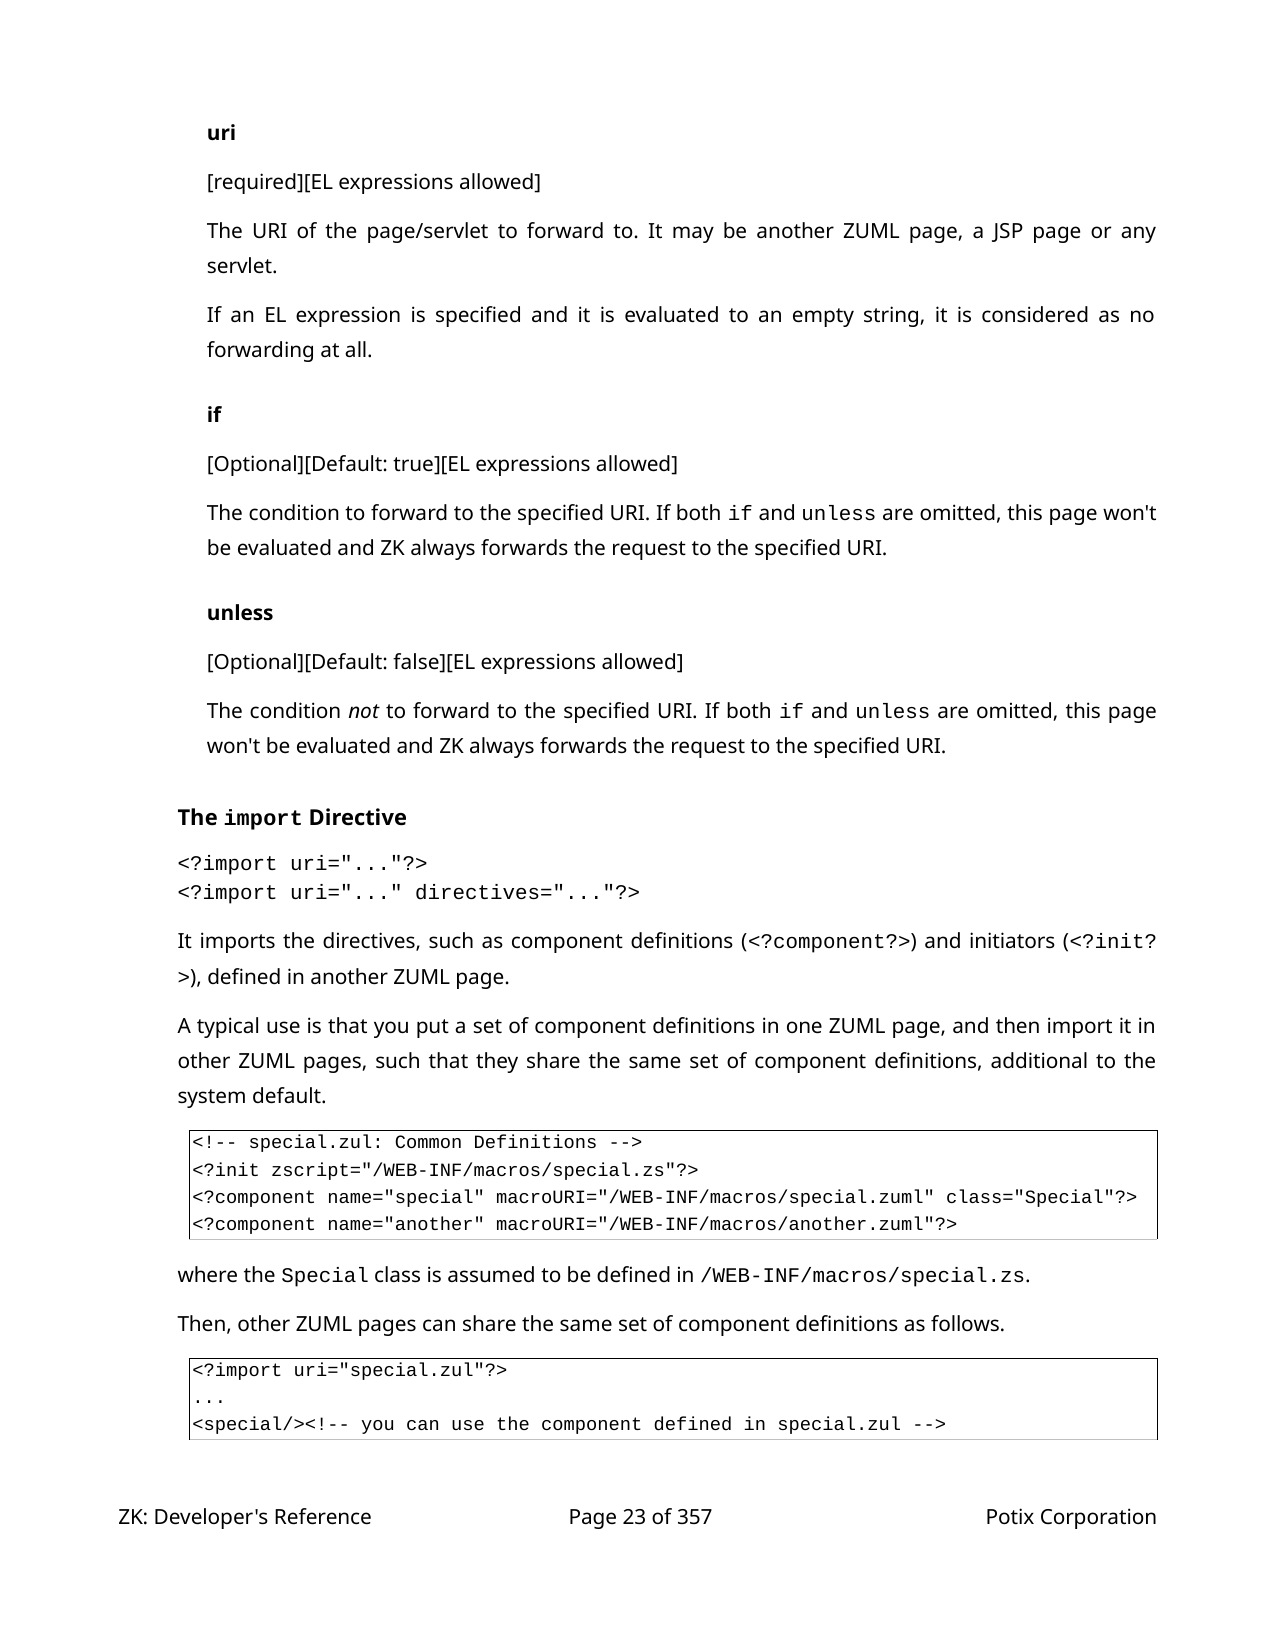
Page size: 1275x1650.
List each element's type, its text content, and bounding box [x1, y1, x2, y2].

subtitle The import Directive [177, 802, 1157, 832]
text [required][EL expressions allowed] [207, 167, 1157, 195]
text <?component name="another" macroURI="/WEB-INF/macros/another.zuml"?> [190, 1212, 1157, 1239]
text <?import uri="..."?> <?import uri="..." directives="..."?> [177, 853, 1157, 906]
text <?import uri="special.zul"?> [190, 1359, 1157, 1382]
subtitle unless [207, 598, 1157, 626]
text The condition to forward to the specified URI. If both if and unless are omitted, this page won't be evaluated and ZK always forwards the request to the specified URI. [207, 498, 1157, 561]
text The URI of the page/servlet to forward to. It may be another ZUML page, a JSP page or any servlet. [207, 216, 1157, 279]
text It imports the directives, such as component definitions (<?component?>) and initiators (<?init?>), defined in another ZUML page. [177, 926, 1157, 990]
text ... [190, 1385, 1157, 1409]
text If an EL expression is specified and it is evaluated to an empty string, it is considered as no forwarding at all. [207, 300, 1157, 363]
text <special/><!-- you can use the component defined in special.zul --> [190, 1412, 1157, 1439]
text where the Special class is assumed to be defined in /WEB-INF/macros/special.zs. [177, 1260, 1157, 1288]
text Then, other ZUML pages can share the same set of component definitions as follows. [177, 1309, 1157, 1337]
text [Optional][Default: true][EL expressions allowed] [207, 449, 1157, 477]
text <!-- special.zul: Common Definitions --> [190, 1131, 1157, 1154]
text <?init zscript="/WEB-INF/macros/special.zs"?> [190, 1157, 1157, 1182]
subtitle if [207, 400, 1157, 428]
subtitle uri [207, 118, 1157, 146]
text [Optional][Default: false][EL expressions allowed] [207, 647, 1157, 675]
text <?component name="special" macroURI="/WEB-INF/macros/special.zuml" class="Special"?> [190, 1185, 1157, 1209]
text The condition not to forward to the specified URI. If both if and unless are omitted, this page won't be evaluated and ZK always forwards the request to the specified URI. [207, 696, 1157, 759]
text A typical use is that you put a set of component definitions in one ZUML page, and then import it in other ZUML pages, such that they share the same set of component definitions, additional to the system default. [177, 1011, 1157, 1110]
